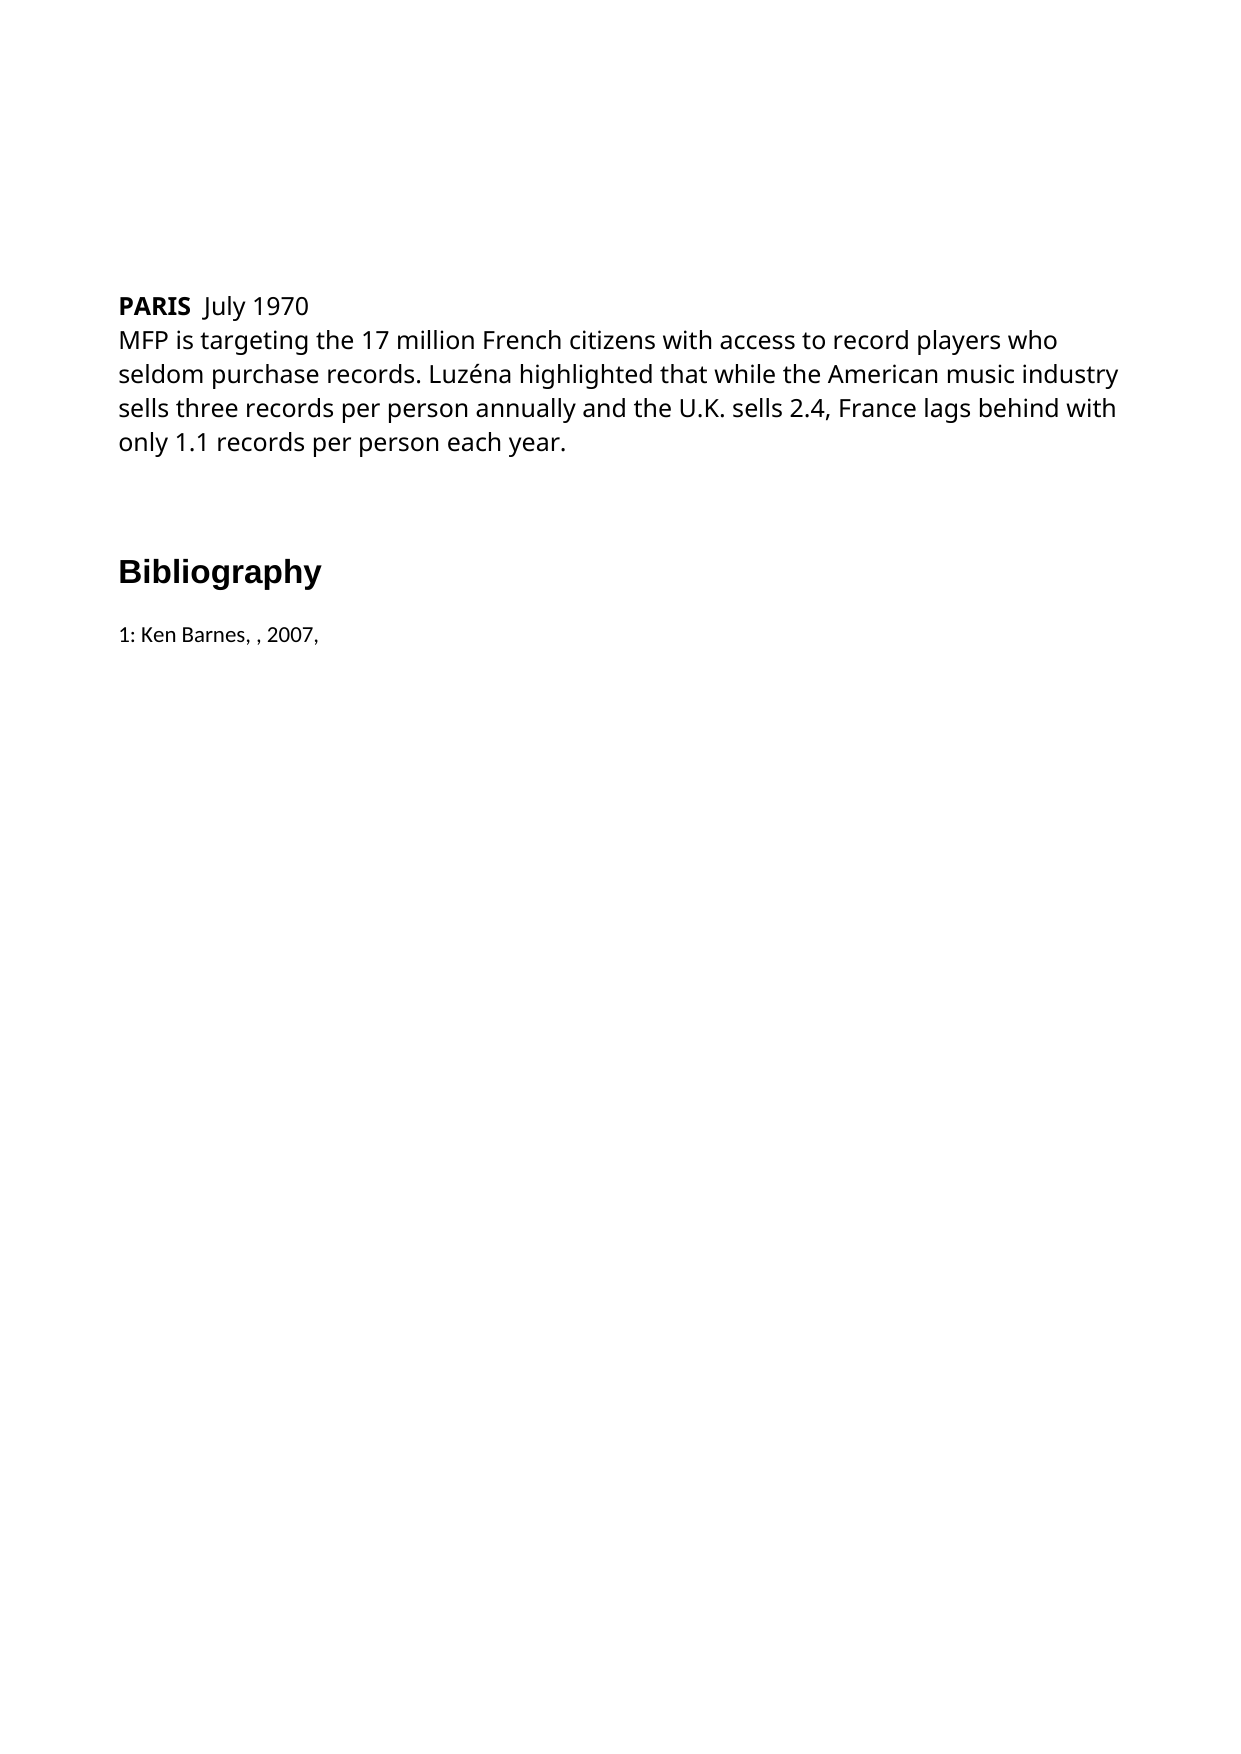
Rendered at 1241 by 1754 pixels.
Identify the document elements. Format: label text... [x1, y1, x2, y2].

subtitle Bibliography [118, 552, 1122, 590]
text MFP is targeting the 17 million French citizens with access to record players who seldom purchase records. Luzéna highlighted that while the American music industry sells three records per person annually and the U.K. sells 2.4, France lags behind with only 1.1 records per person each year. [118, 322, 1122, 459]
text PARIS July 1970 [118, 288, 1122, 322]
text 1: Ken Barnes, , 2007, [118, 620, 1122, 648]
